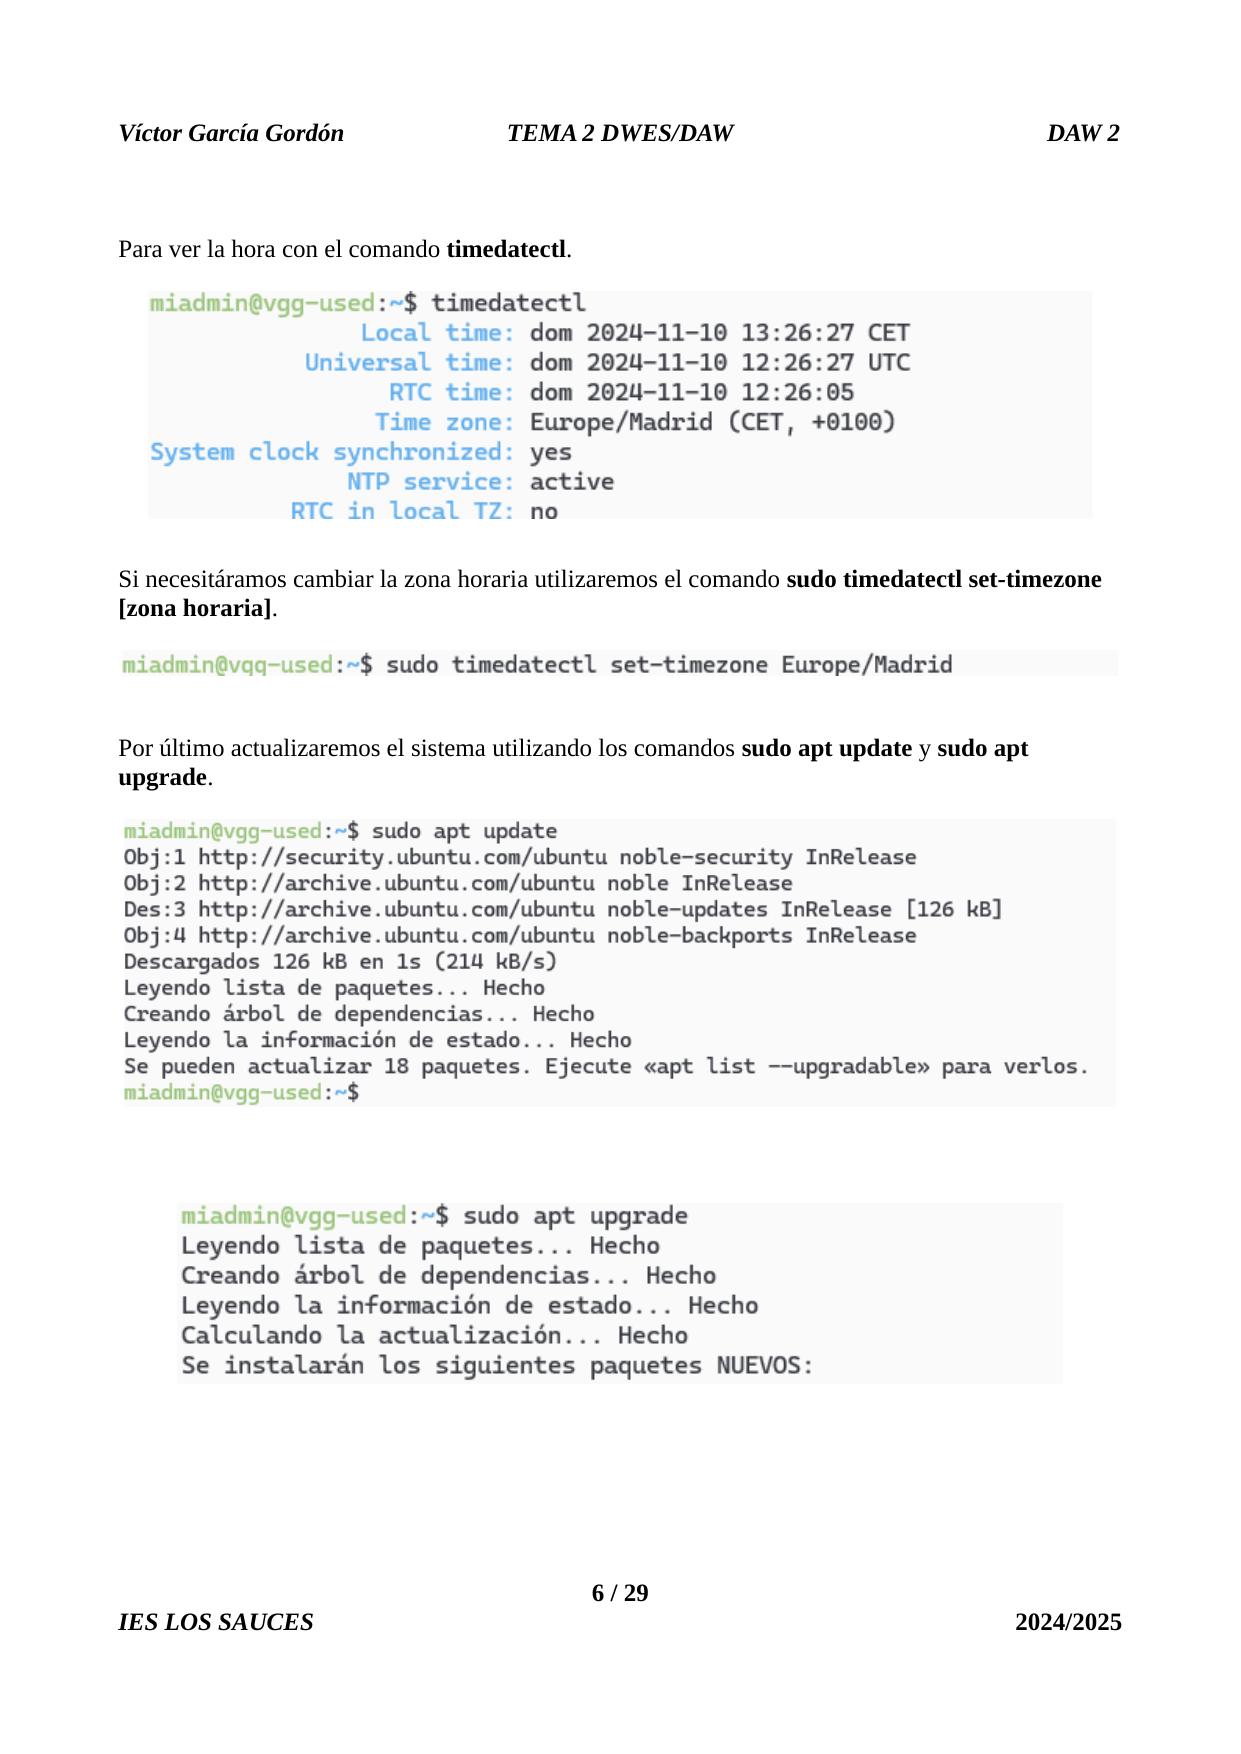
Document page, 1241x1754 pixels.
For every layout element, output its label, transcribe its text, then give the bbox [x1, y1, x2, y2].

text Si necesitáramos cambiar la zona horaria utilizaremos el comando sudo timedatectl set-timezone [zona horaria]. [118, 564, 1122, 622]
picture [122, 650, 1119, 676]
text Para ver la hora con el comando timedatectl. [118, 234, 1122, 263]
text Por último actualizaremos el sistema utilizando los comandos sudo apt update y sudo apt upgrade. [118, 733, 1122, 791]
picture [177, 1203, 1064, 1384]
picture [124, 819, 1117, 1107]
picture [147, 291, 1093, 519]
